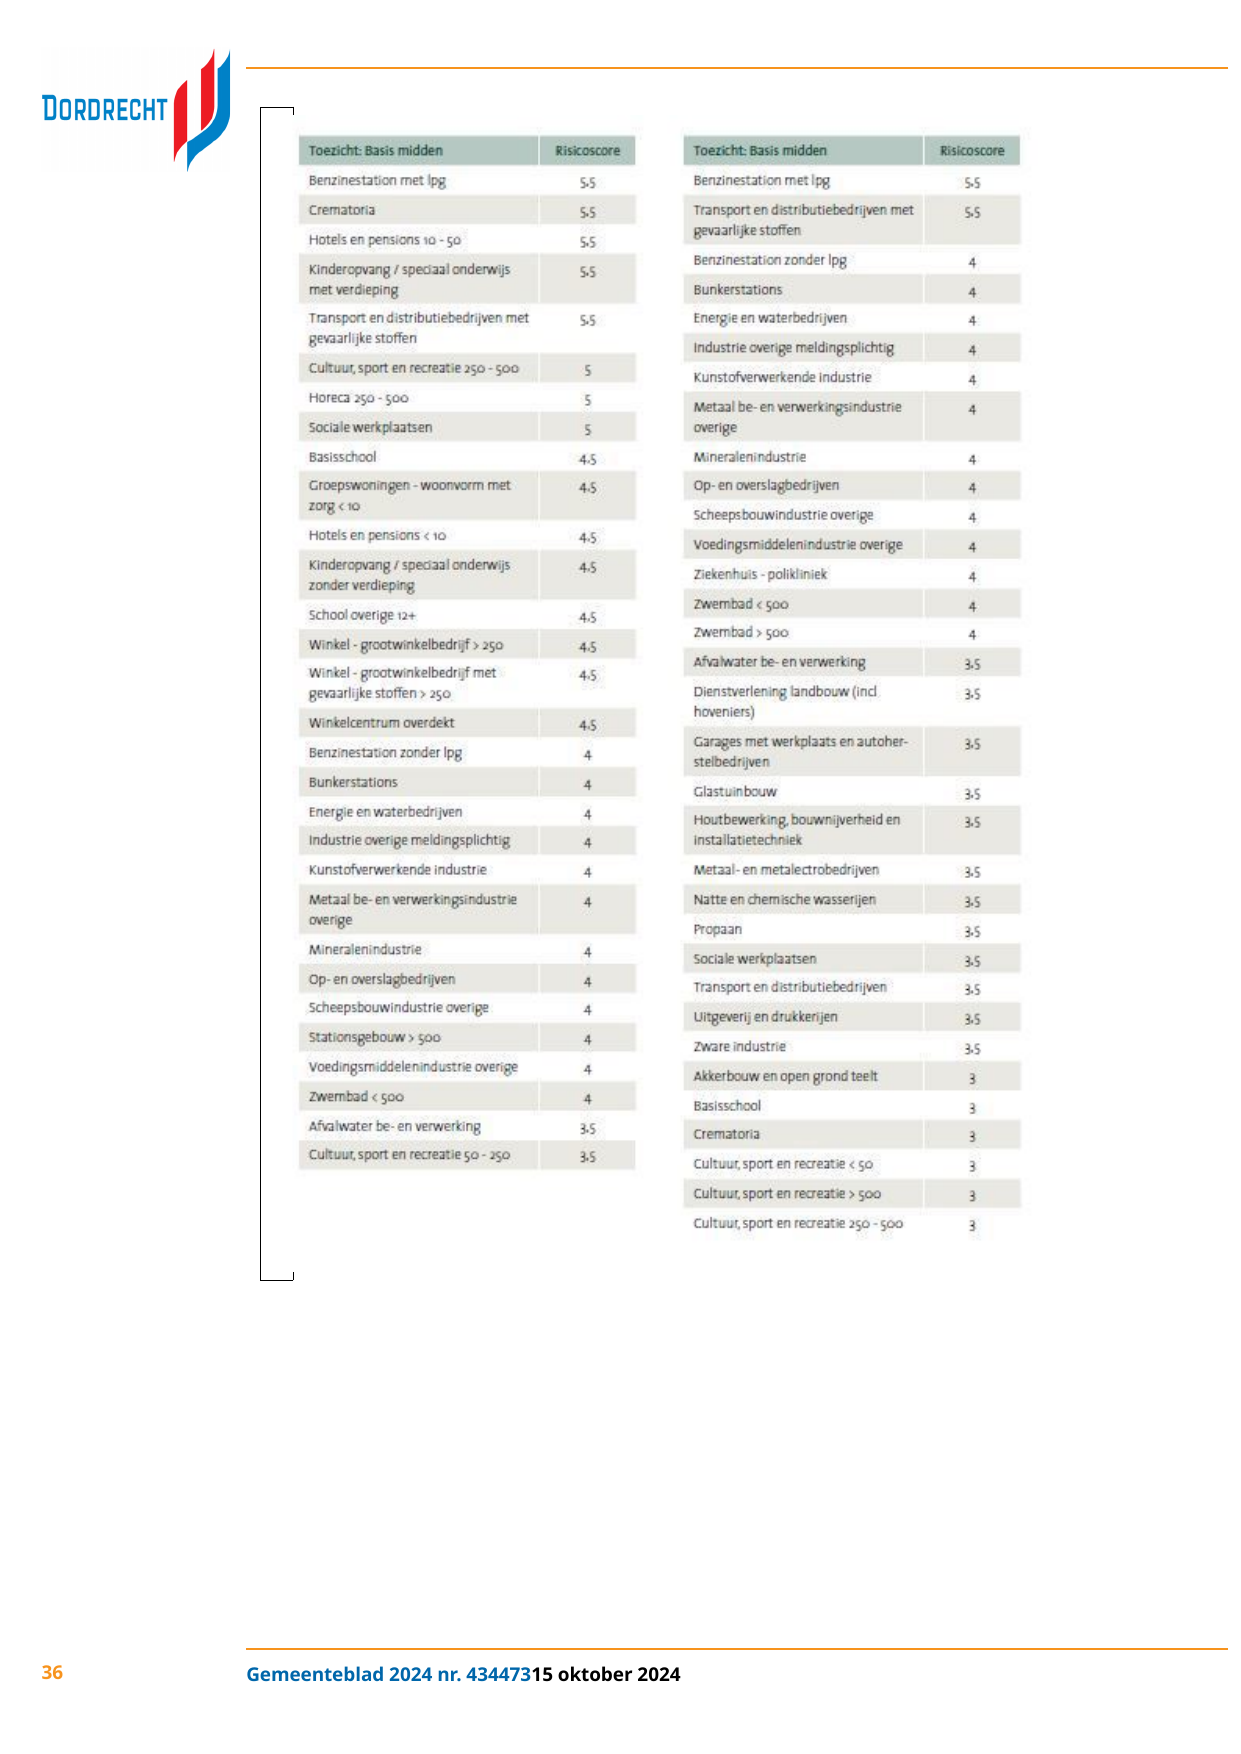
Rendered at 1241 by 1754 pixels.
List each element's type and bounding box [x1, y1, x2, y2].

picture [268, 115, 1039, 1272]
picture [41, 47, 231, 172]
